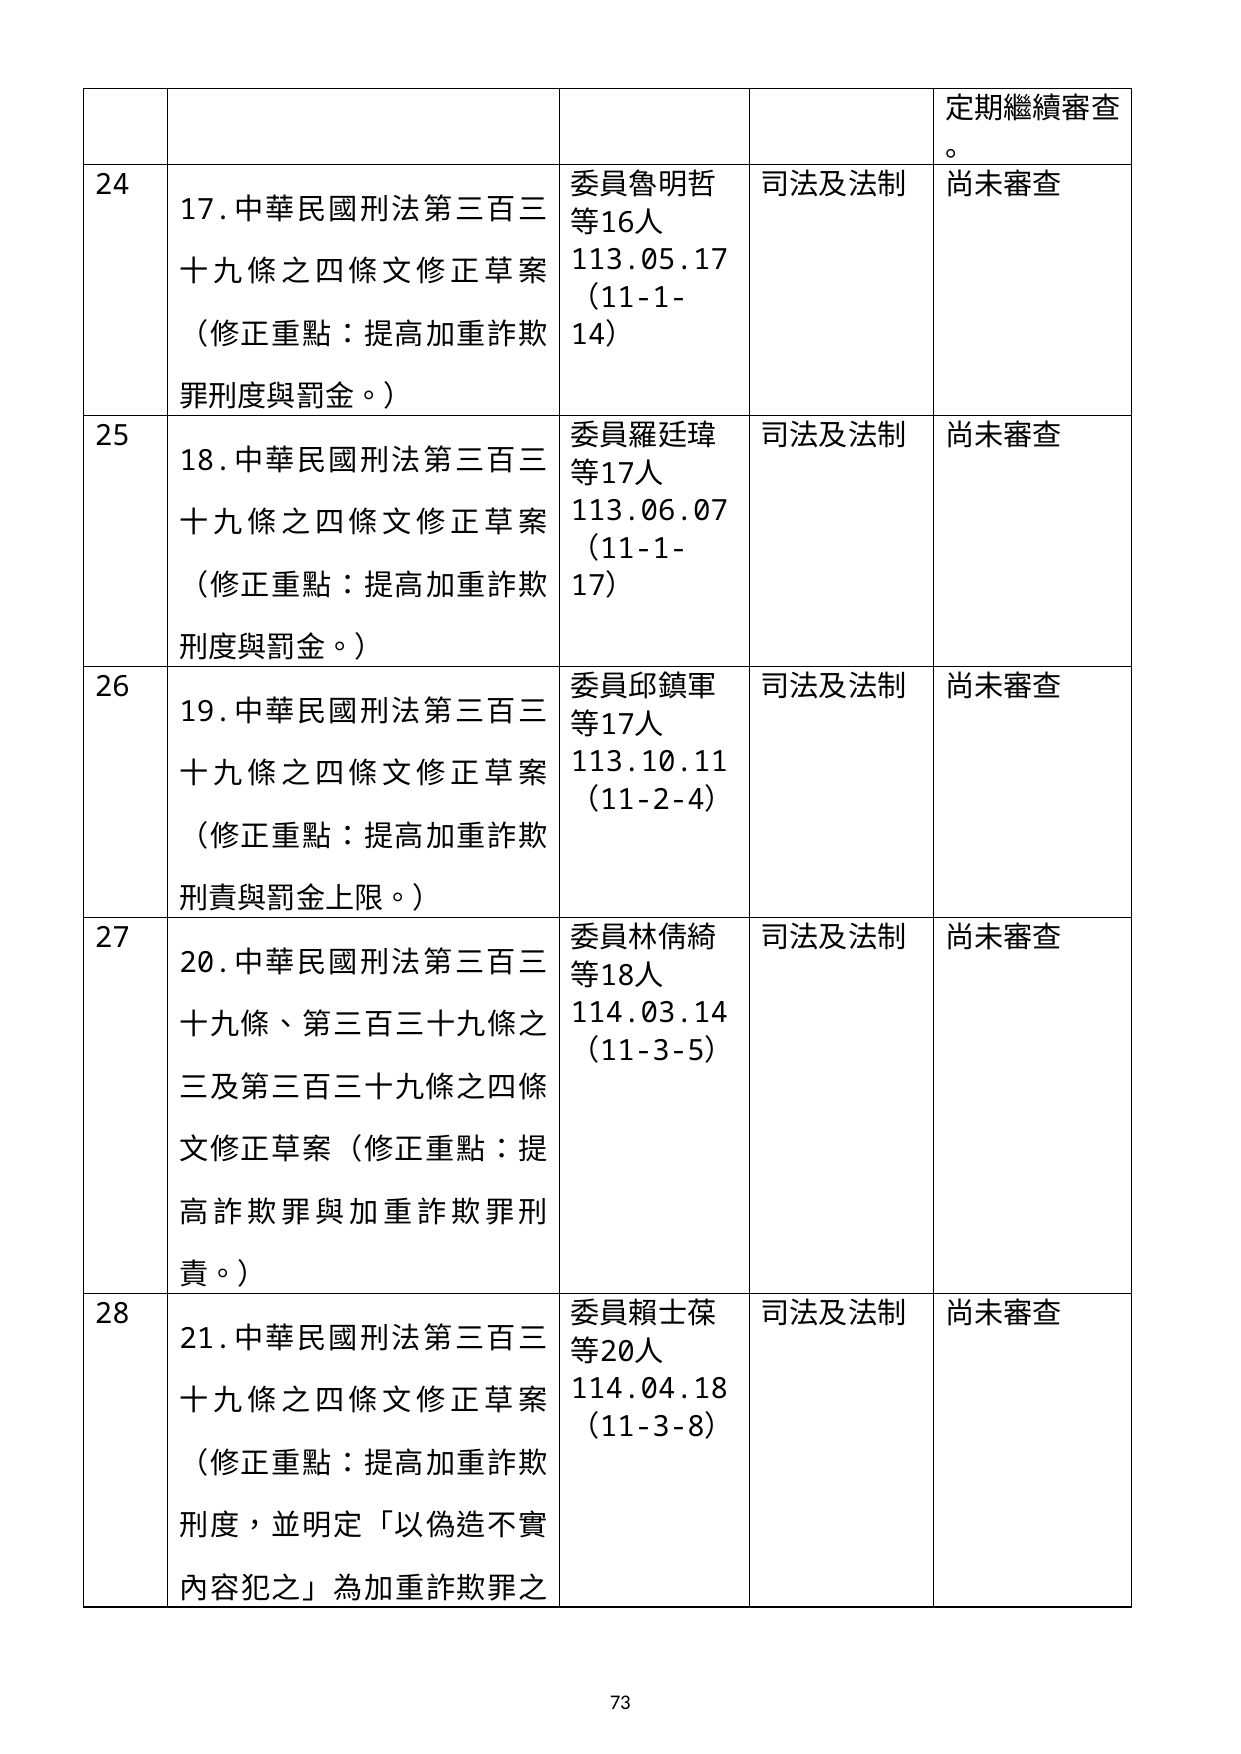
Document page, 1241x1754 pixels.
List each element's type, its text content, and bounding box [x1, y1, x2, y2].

table_cell 定期繼續審查。 [934, 89, 1131, 164]
table_cell 司法及法制 [750, 918, 933, 1293]
table_cell 司法及法制 [750, 165, 933, 415]
table_cell 尚未審查 [934, 416, 1131, 666]
table_cell 24 [84, 165, 167, 415]
table_cell 25 [84, 416, 167, 666]
table_cell 27 [84, 918, 167, 1293]
table_cell [560, 89, 749, 164]
table_cell 17.中華民國刑法第三百三十九條之四條文修正草案（修正重點：提高加重詐欺罪刑度與罰金。） [168, 165, 559, 415]
table_cell [168, 89, 559, 164]
table_cell 委員賴士葆 等20人 114.04.18 （11-3-8） [560, 1294, 749, 1606]
table_cell 19.中華民國刑法第三百三十九條之四條文修正草案（修正重點：提高加重詐欺刑責與罰金上限。） [168, 667, 559, 917]
table_cell [750, 89, 933, 164]
table_cell 26 [84, 667, 167, 917]
table_cell 18.中華民國刑法第三百三十九條之四條文修正草案（修正重點：提高加重詐欺刑度與罰金。） [168, 416, 559, 666]
table_cell 司法及法制 [750, 1294, 933, 1606]
table_cell 尚未審查 [934, 1294, 1131, 1606]
table_cell 委員魯明哲 等16人 113.05.17 （11-1-14） [560, 165, 749, 415]
table_cell 委員邱鎮軍 等17人 113.10.11 （11-2-4） [560, 667, 749, 917]
table_cell 28 [84, 1294, 167, 1606]
table_cell 司法及法制 [750, 667, 933, 917]
table_cell 尚未審查 [934, 165, 1131, 415]
table_cell 司法及法制 [750, 416, 933, 666]
table_cell 21.中華民國刑法第三百三十九條之四條文修正草案（修正重點：提高加重詐欺刑度，並明定「以偽造不實內容犯之」為加重詐欺罪之 [168, 1294, 559, 1606]
table_cell 委員林倩綺 等18人 114.03.14 （11-3-5） [560, 918, 749, 1293]
table_cell 20.中華民國刑法第三百三十九條、第三百三十九條之三及第三百三十九條之四條文修正草案（修正重點：提高詐欺罪與加重詐欺罪刑責。） [168, 918, 559, 1293]
table_cell [84, 89, 167, 164]
table_cell 尚未審查 [934, 918, 1131, 1293]
table_cell 委員羅廷瑋 等17人 113.06.07 （11-1-17） [560, 416, 749, 666]
table_cell 尚未審查 [934, 667, 1131, 917]
